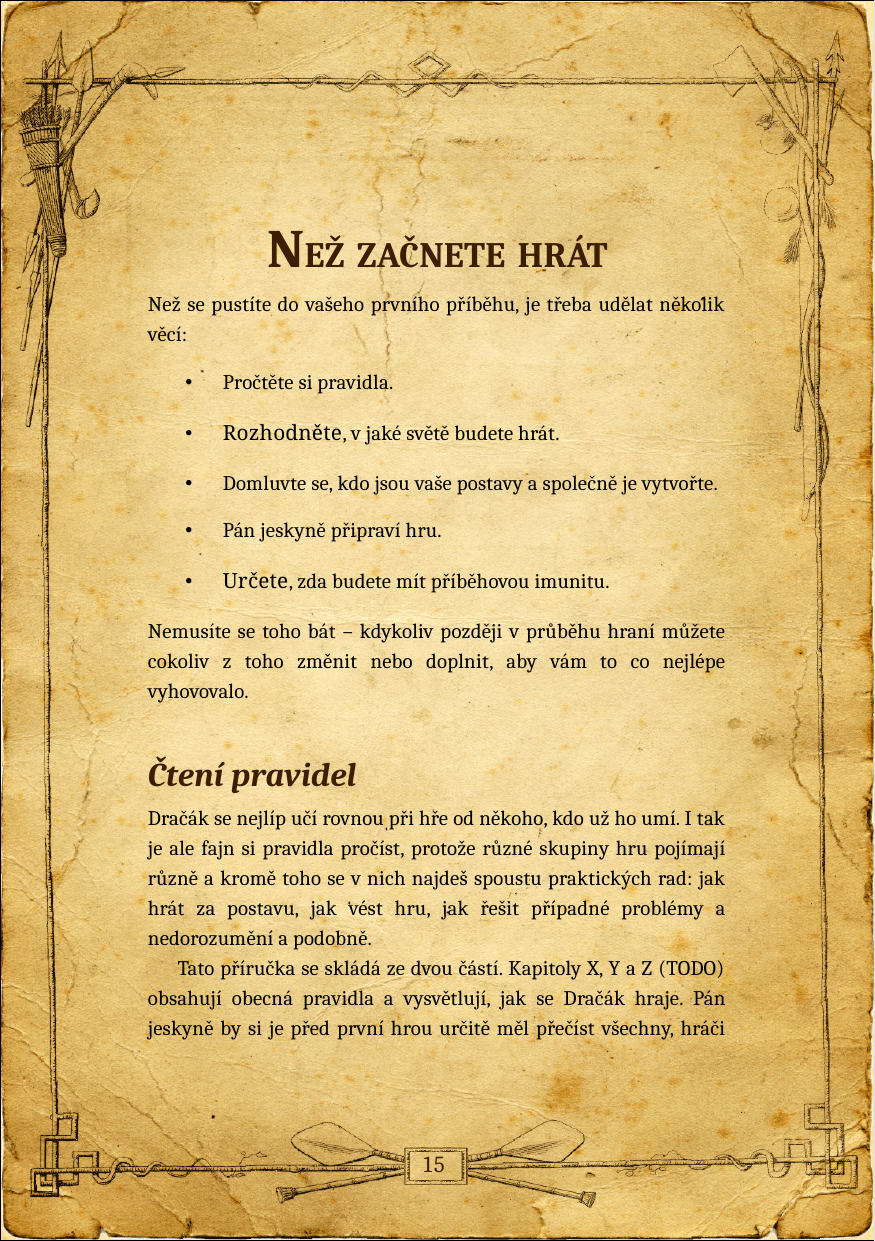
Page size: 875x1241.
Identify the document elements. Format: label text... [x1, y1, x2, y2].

picture [1, 1, 874, 1240]
list Domluvte se, kdo jsou vaše postavy a společně je vytvořte. [185, 471, 726, 495]
subtitle Čtení pravidel [148, 757, 726, 795]
list Rozhodněte, v jaké světě budete hrát. [185, 418, 726, 447]
list Pročtěte si pravidla. [185, 371, 726, 394]
text Dračák se nejlíp učí rovnou při hře od někoho, kdo už ho umí. I tak je ale fajn si pravidla pročíst, protože různé skupiny hru pojímají různě a kromě toho se v nich najdeš spoustu praktických rad: jak hrát za postavu, jak vést hru, jak řešit případné problémy a nedorozumění a podobně. Tato příručka se skládá ze dvou částí. Kapitoly X, Y a Z (TODO) obsahují obecná pravidla a vysvětlují, jak se Dračák hraje. Pán jeskyně by si je před první hrou určitě měl přečíst všechny, hráči [148, 807, 726, 1040]
text Nemusíte se toho bát – kdykoliv později v průběhu hraní můžete cokoliv z toho změnit nebo doplnit, aby vám to co nejlépe vyhovovalo. [148, 620, 726, 704]
text Než se pustíte do vašeho prvního příběhu, je třeba udělat několik věcí: [148, 293, 726, 347]
list Pán jeskyně připraví hru. [185, 519, 726, 543]
list Určete, zda budete mít příběhovou imunitu. [185, 567, 726, 595]
subtitle Než začnete hrát [148, 219, 726, 281]
